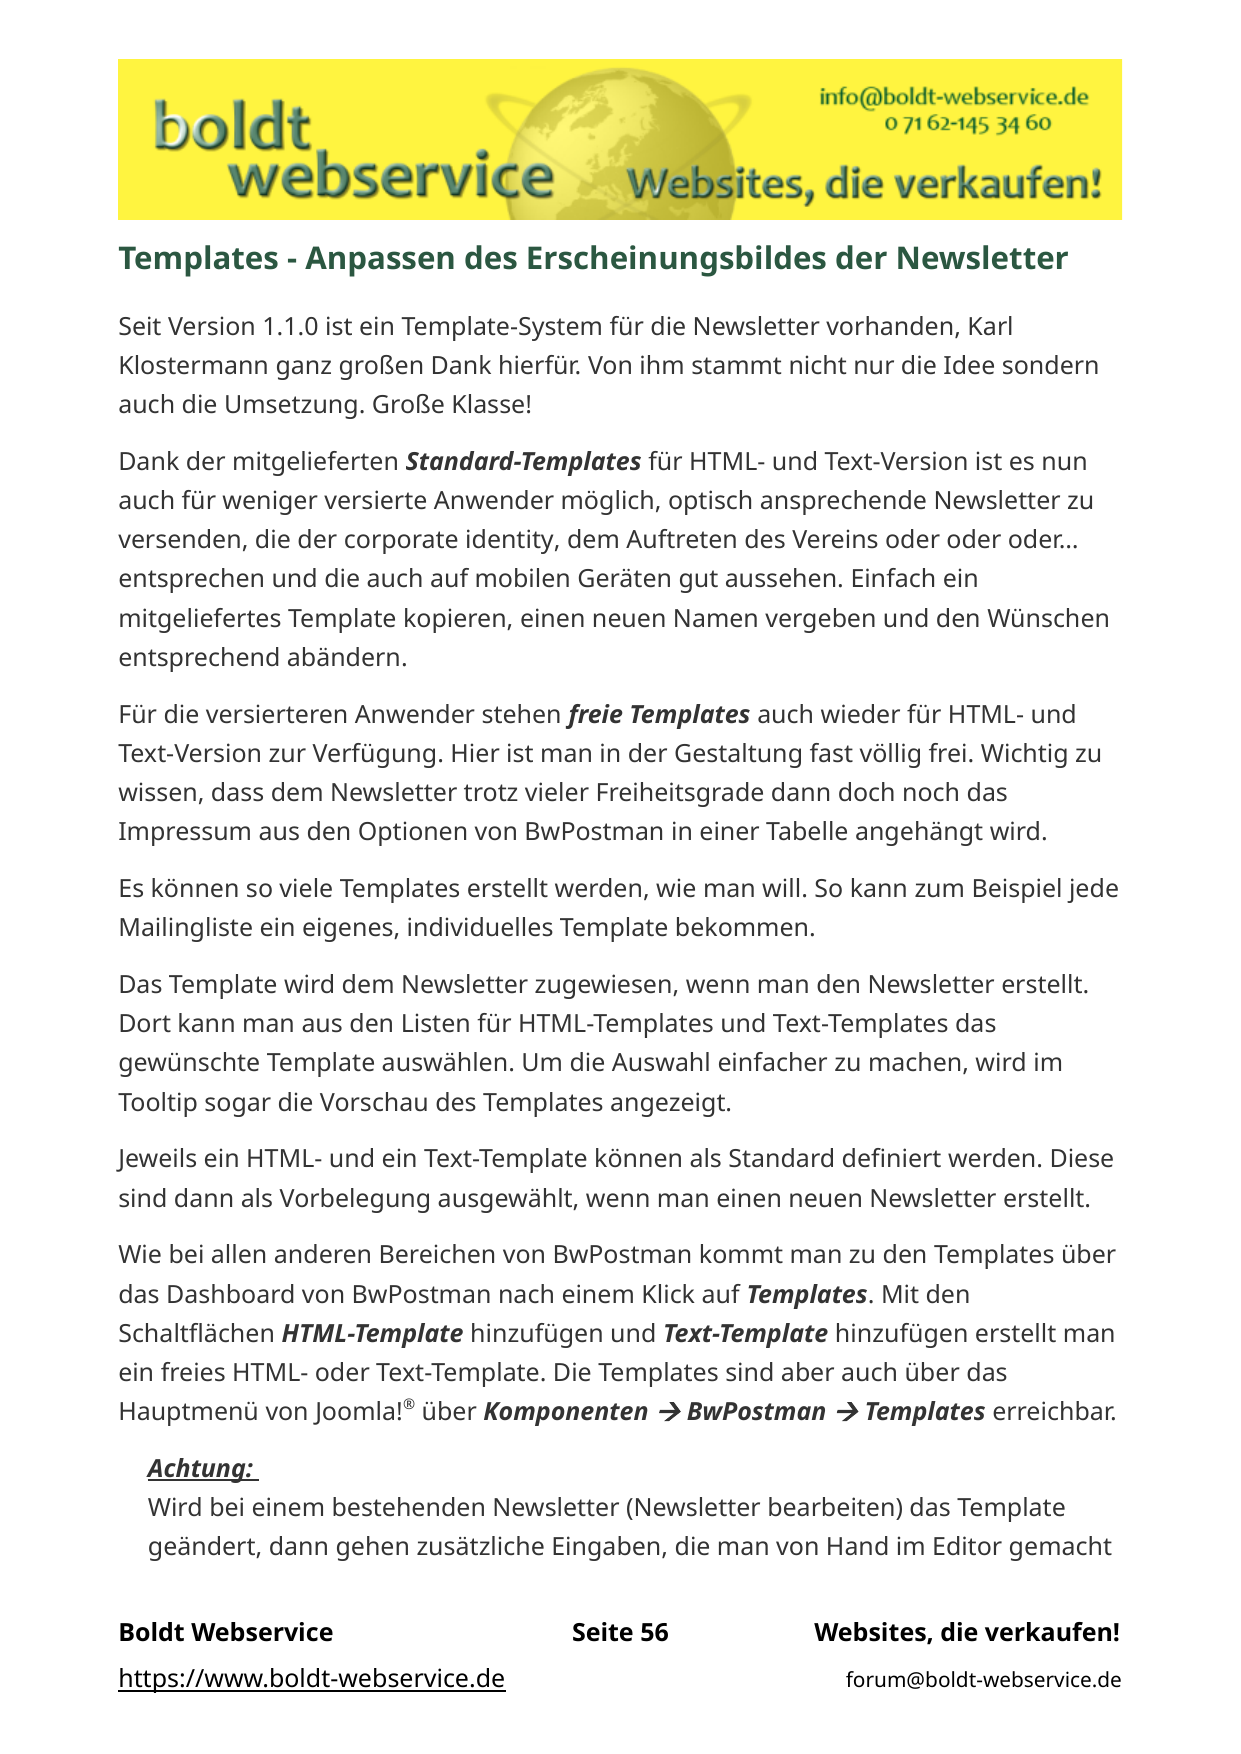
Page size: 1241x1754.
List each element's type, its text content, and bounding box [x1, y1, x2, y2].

text Seit Version 1.1.0 ist ein Template-System für die Newsletter vorhanden, Karl Klostermann ganz großen Dank hierfür. Von ihm stammt nicht nur die Idee sondern auch die Umsetzung. Große Klasse! [118, 308, 1122, 421]
text Es können so viele Templates erstellt werden, wie man will. So kann zum Beispiel jede Mailingliste ein eigenes, individuelles Template bekommen. [118, 871, 1122, 944]
subtitle Templates - Anpassen des Erscheinungsbildes der Newsletter [118, 236, 1122, 279]
text Achtung: Wird bei einem bestehenden Newsletter (Newsletter bearbeiten) das Template geändert, dann gehen zusätzliche Eingaben, die man von Hand im Editor gemacht [148, 1451, 1122, 1563]
text Dank der mitgelieferten Standard-Templates für HTML- und Text-Version ist es nun auch für weniger versierte Anwender möglich, optisch ansprechende Newsletter zu versenden, die der corporate identity, dem Auftreten des Vereins oder oder oder… entsprechen und die auch auf mobilen Geräten gut aussehen. Einfach ein mitgeliefertes Template kopieren, einen neuen Namen vergeben und den Wünschen entsprechend abändern. [118, 443, 1122, 673]
picture [118, 59, 1123, 220]
text Wie bei allen anderen Bereichen von BwPostman kommt man zu den Templates über das Dashboard von BwPostman nach einem Klick auf Templates. Mit den Schaltflächen HTML-Template hinzufügen und Text-Template hinzufügen erstellt man ein freies HTML- oder Text-Template. Die Templates sind aber auch über das Hauptmenü von Joomla!® über Komponenten  BwPostman  Templates erreichbar. [118, 1237, 1122, 1428]
text Für die versierteren Anwender stehen freie Templates auch wieder für HTML- und Text-Version zur Verfügung. Hier ist man in der Gestaltung fast völlig frei. Wichtig zu wissen, dass dem Newsletter trotz vieler Freiheitsgrade dann doch noch das Impressum aus den Optionen von BwPostman in einer Tabelle angehängt wird. [118, 696, 1122, 848]
text Das Template wird dem Newsletter zugewiesen, wenn man den Newsletter erstellt. Dort kann man aus den Listen für HTML-Templates und Text-Templates das gewünschte Template auswählen. Um die Auswahl einfacher zu machen, wird im Tooltip sogar die Vorschau des Templates angezeigt. [118, 967, 1122, 1118]
text Jeweils ein HTML- und ein Text-Template können als Standard definiert werden. Diese sind dann als Vorbelegung ausgewählt, wenn man einen neuen Newsletter erstellt. [118, 1141, 1122, 1214]
